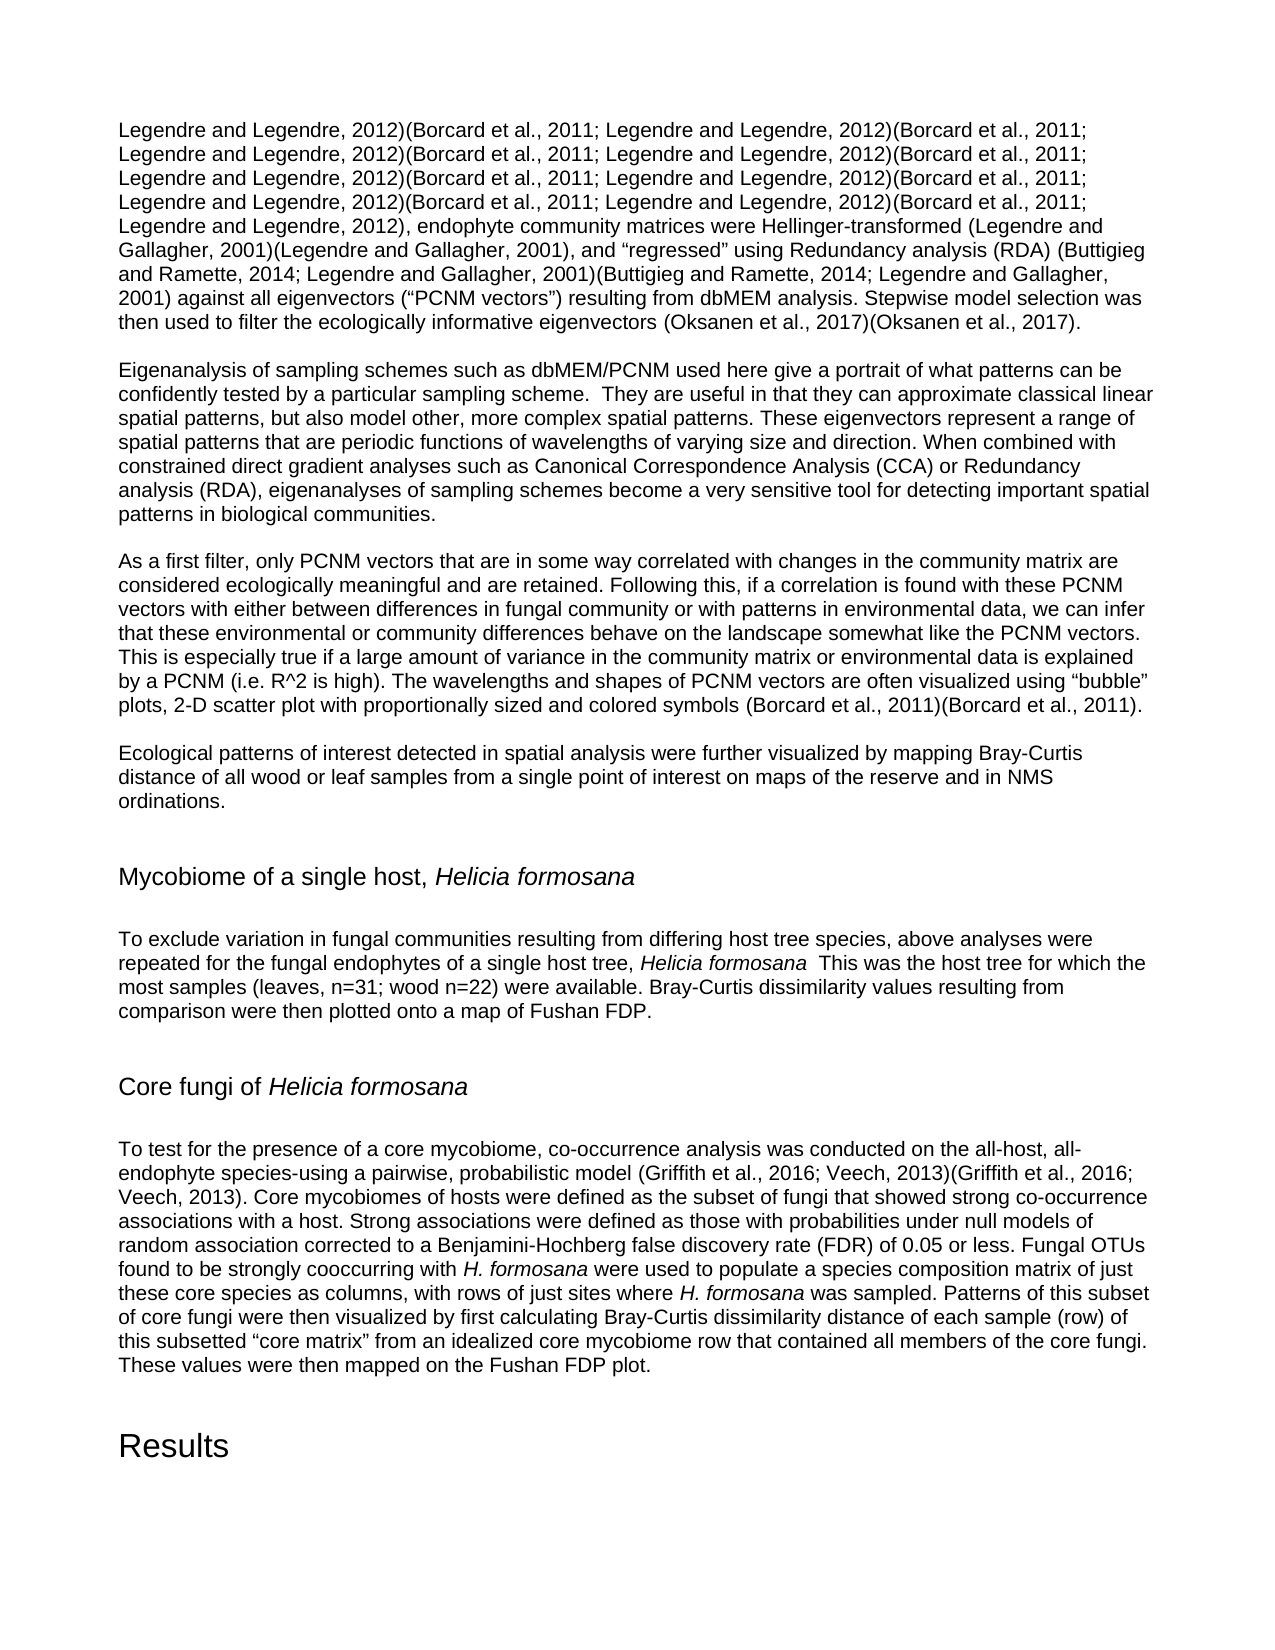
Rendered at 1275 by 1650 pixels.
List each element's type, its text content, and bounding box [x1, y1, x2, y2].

subtitle Results [118, 1426, 1157, 1464]
subtitle Mycobiome of a single host, Helicia formosana [118, 862, 1157, 891]
subtitle Core fungi of Helicia formosana [118, 1072, 1157, 1101]
text To test for the presence of a core mycobiome, co-occurrence analysis was conducted on the all-host, all- endophyte species-using a pairwise, probabilistic model (Griffith et al., 2016; Veech, 2013)(Griffith et al., 2016; Veech, 2013). Core mycobiomes of hosts were defined as the subset of fungi that showed strong co-occurrence associations with a host. Strong associations were defined as those with probabilities under null models of random association corrected to a Benjamini-Hochberg false discovery rate (FDR) of 0.05 or less. Fungal OTUs found to be strongly cooccurring with H. formosana were used to populate a species composition matrix of just these core species as columns, with rows of just sites where H. formosana was sampled. Patterns of this subset of core fungi were then visualized by first calculating Bray-Curtis dissimilarity distance of each sample (row) of this subsetted “core matrix” from an idealized core mycobiome row that contained all members of the core fungi. These values were then mapped on the Fushan FDP plot. [118, 1137, 1157, 1377]
text Eigenanalysis of sampling schemes such as dbMEM/PCNM used here give a portrait of what patterns can be confidently tested by a particular sampling scheme. They are useful in that they can approximate classical linear spatial patterns, but also model other, more complex spatial patterns. These eigenvectors represent a range of spatial patterns that are periodic functions of wavelengths of varying size and direction. When combined with constrained direct gradient analyses such as Canonical Correspondence Analysis (CCA) or Redundancy analysis (RDA), eigenanalyses of sampling schemes become a very sensitive tool for detecting important spatial patterns in biological communities. [118, 358, 1157, 525]
text Ecological patterns of interest detected in spatial analysis were further visualized by mapping Bray-Curtis distance of all wood or leaf samples from a single point of interest on maps of the reserve and in NMS ordinations. [118, 741, 1157, 813]
text Legendre and Legendre, 2012)(Borcard et al., 2011; Legendre and Legendre, 2012)(Borcard et al., 2011; Legendre and Legendre, 2012)(Borcard et al., 2011; Legendre and Legendre, 2012)(Borcard et al., 2011; Legendre and Legendre, 2012)(Borcard et al., 2011; Legendre and Legendre, 2012)(Borcard et al., 2011; Legendre and Legendre, 2012)(Borcard et al., 2011; Legendre and Legendre, 2012)(Borcard et al., 2011; Legendre and Legendre, 2012), endophyte community matrices were Hellinger-transformed (Legendre and Gallagher, 2001)(Legendre and Gallagher, 2001), and “regressed” using Redundancy analysis (RDA) (Buttigieg and Ramette, 2014; Legendre and Gallagher, 2001)(Buttigieg and Ramette, 2014; Legendre and Gallagher, 2001) against all eigenvectors (“PCNM vectors”) resulting from dbMEM analysis. Stepwise model selection was then used to filter the ecologically informative eigenvectors (Oksanen et al., 2017)(Oksanen et al., 2017). [118, 118, 1157, 334]
text To exclude variation in fungal communities resulting from differing host tree species, above analyses were repeated for the fungal endophytes of a single host tree, Helicia formosana This was the host tree for which the most samples (leaves, n=31; wood n=22) were available. Bray-Curtis dissimilarity values resulting from comparison were then plotted onto a map of Fushan FDP. [118, 927, 1157, 1023]
text As a first filter, only PCNM vectors that are in some way correlated with changes in the community matrix are considered ecologically meaningful and are retained. Following this, if a correlation is found with these PCNM vectors with either between differences in fungal community or with patterns in environmental data, we can infer that these environmental or community differences behave on the landscape somewhat like the PCNM vectors. This is especially true if a large amount of variance in the community matrix or environmental data is explained by a PCNM (i.e. R^2 is high). The wavelengths and shapes of PCNM vectors are often visualized using “bubble” plots, 2-D scatter plot with proportionally sized and colored symbols (Borcard et al., 2011)(Borcard et al., 2011). [118, 549, 1157, 717]
